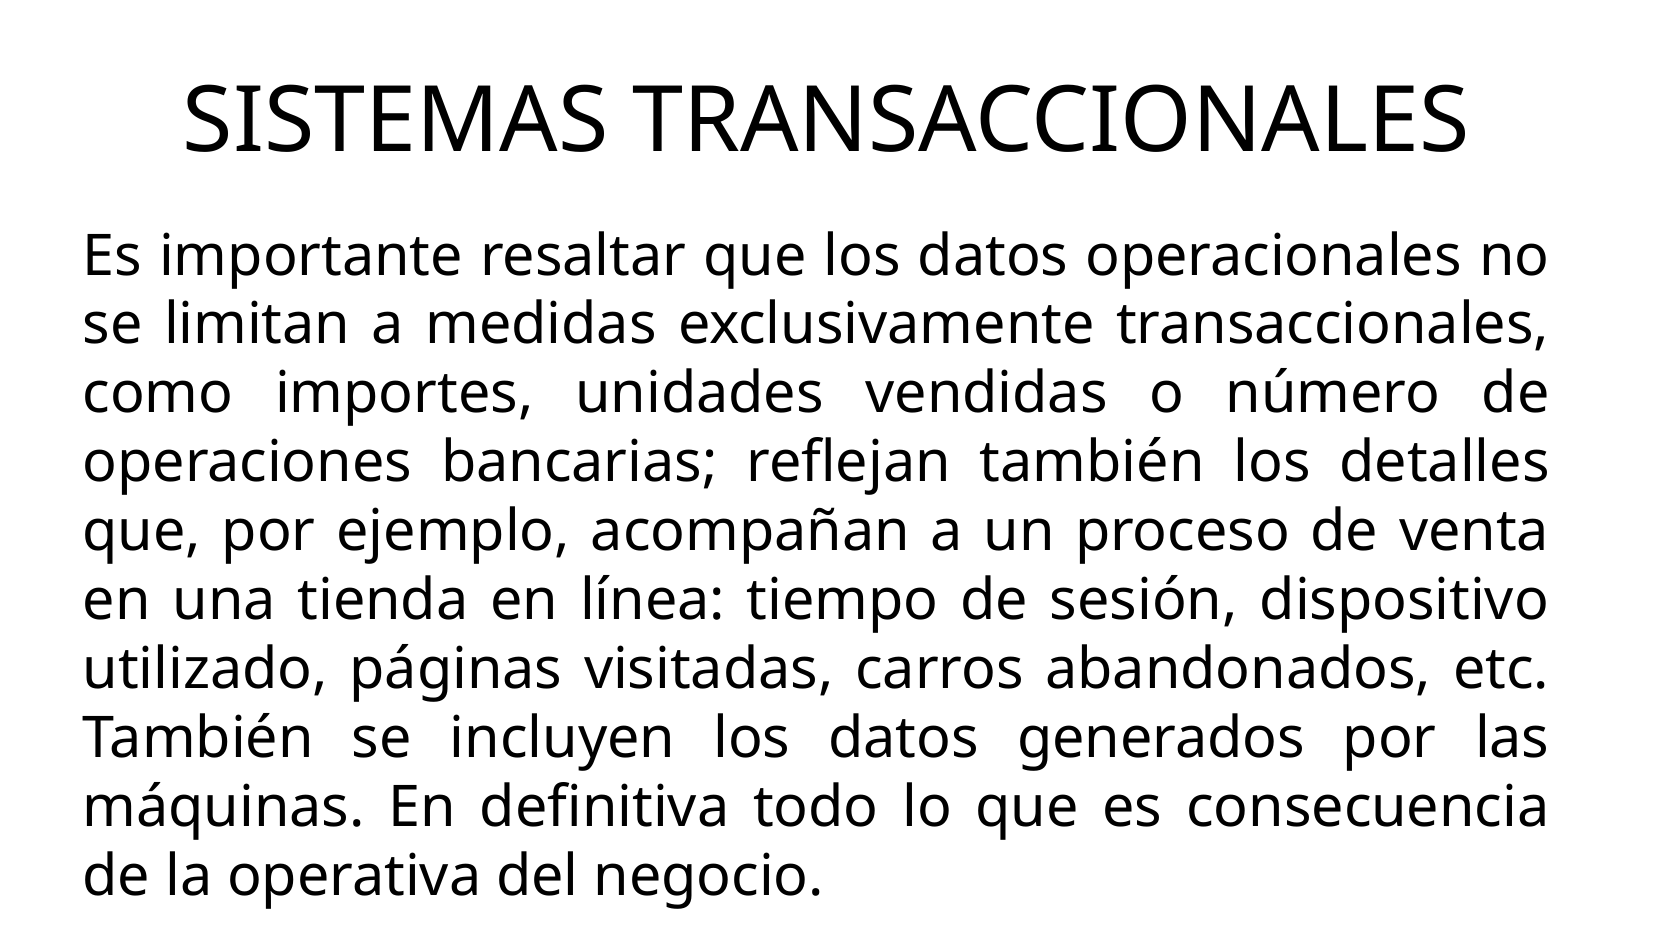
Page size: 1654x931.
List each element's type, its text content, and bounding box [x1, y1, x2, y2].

title SISTEMAS TRANSACCIONALES [82, 37, 1571, 193]
list Es importante resaltar que los datos operacionales no se limitan a medidas exclusivamente transaccionales, como importes, unidades vendidas o número de operaciones bancarias; reflejan también los detalles que, por ejemplo, acompañan a un proceso de venta en una tienda en línea: tiempo de sesión, dispositivo utilizado, páginas visitadas, carros abandonados, etc. También se incluyen los datos generados por las máquinas. En definitiva todo lo que es consecuencia de la operativa del negocio. [82, 217, 1571, 916]
